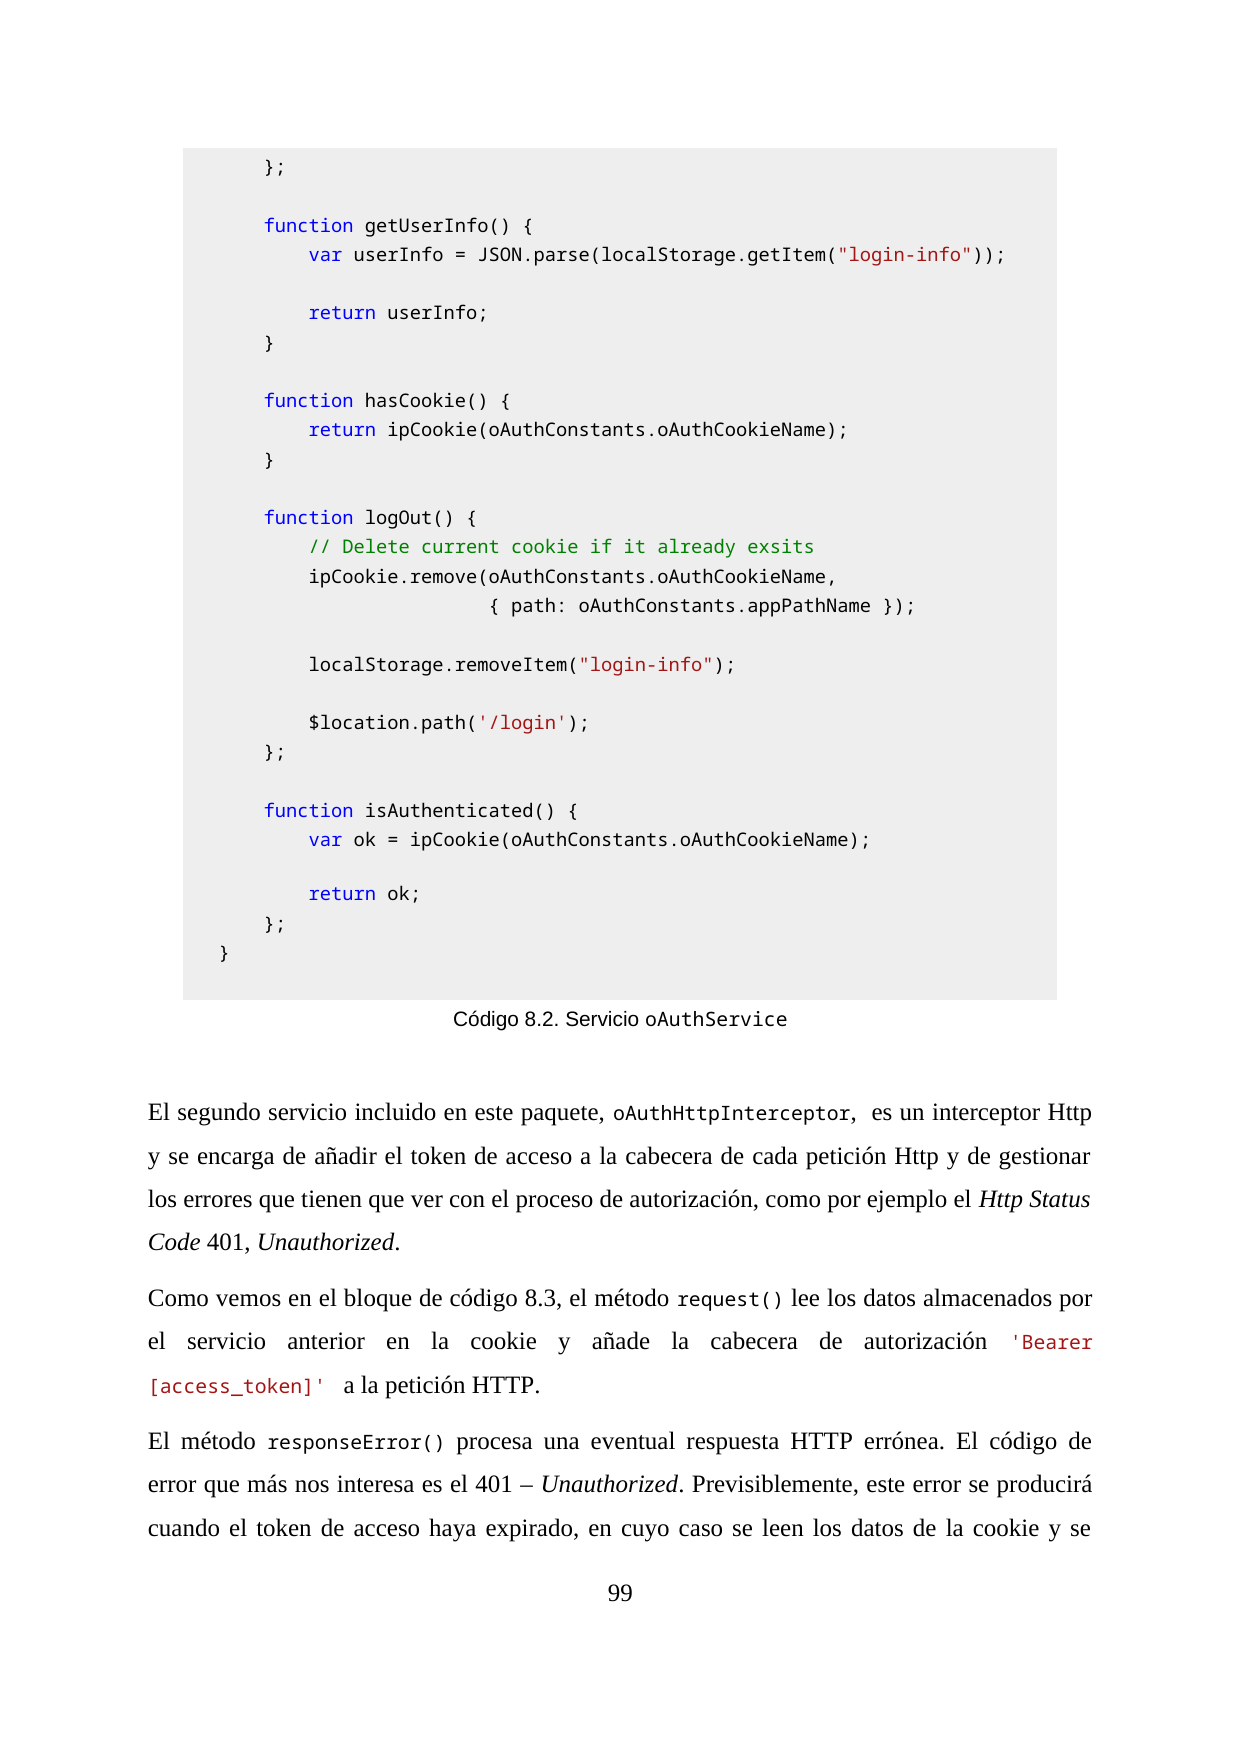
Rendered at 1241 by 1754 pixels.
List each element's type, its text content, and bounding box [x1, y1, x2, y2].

table_cell Código 8.2. Servicio oAuthService [183, 1000, 1057, 1038]
table_header }; function getUserInfo() { var userInfo = JSON.parse(localStorage.getItem("login-info")); return userInfo; } function hasCookie() { return ipCookie(oAuthConstants.oAuthCookieName); } function logOut() { // Delete current cookie if it already exsits ipCookie.remove(oAuthConstants.oAuthCookieName, { path: oAuthConstants.appPathName }); localStorage.removeItem("login-info"); $location.path('/login'); }; function isAuthenticated() { var ok = ipCookie(oAuthConstants.oAuthCookieName); return ok; }; } [183, 148, 1057, 1000]
text Como vemos en el bloque de código 8.3, el método request() lee los datos almacenados por el servicio anterior en la cookie y añade la cabecera de autorización 'Bearer [access_token]' a la petición HTTP. [148, 1283, 1093, 1399]
text El método responseError() procesa una eventual respuesta HTTP errónea. El código de error que más nos interesa es el 401 – Unauthorized. Previsiblemente, este error se producirá cuando el token de acceso haya expirado, en cuyo caso se leen los datos de la cookie y se [148, 1426, 1093, 1541]
text El segundo servicio incluido en este paquete, oAuthHttpInterceptor, es un interceptor Http y se encarga de añadir el token de acceso a la cabecera de cada petición Http y de gestionar los errores que tienen que ver con el proceso de autorización, como por ejemplo el Http Status Code 401, Unauthorized. [148, 1097, 1093, 1256]
